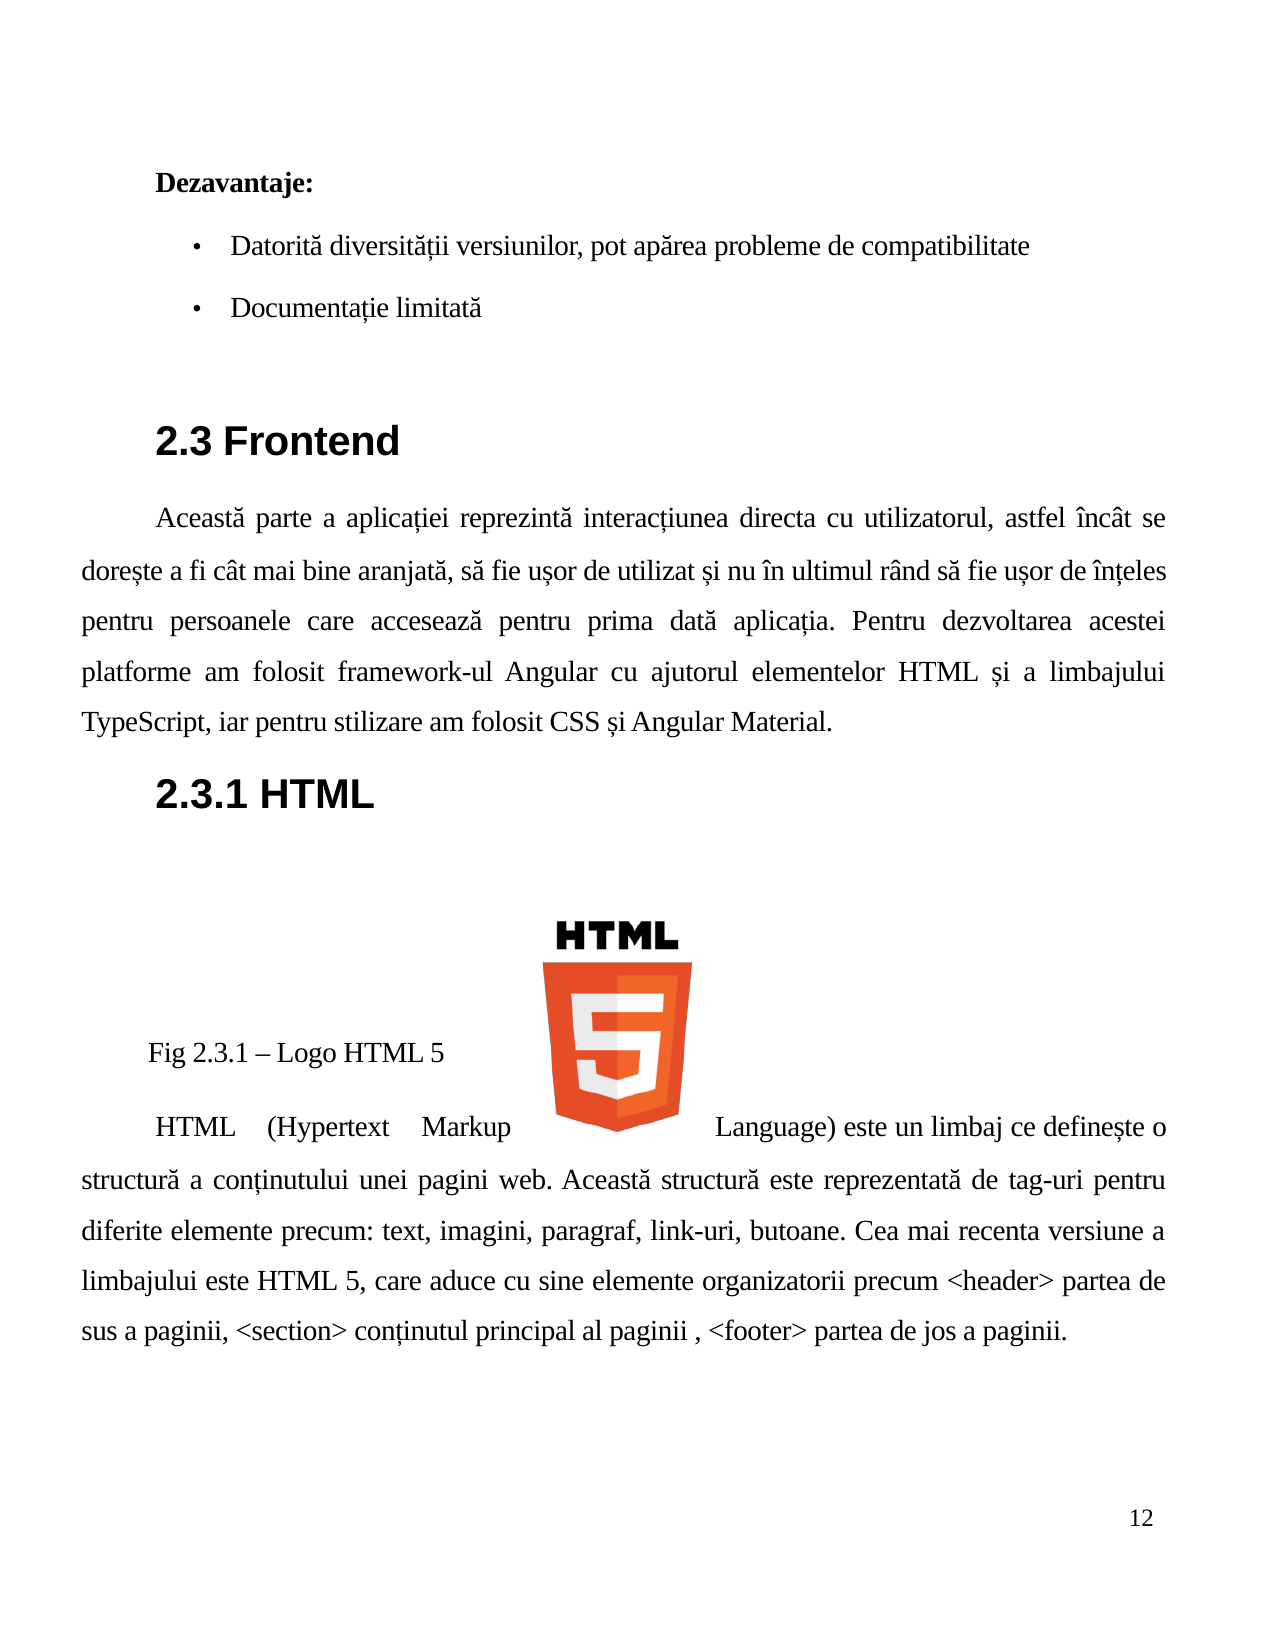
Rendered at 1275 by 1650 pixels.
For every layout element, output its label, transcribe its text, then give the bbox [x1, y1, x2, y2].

text [715, 1036, 1167, 1069]
text HTML (Hypertext Markup Language) este un limbaj ce definește o structură a conținutului unei pagini web. Această structură este reprezentată de tag-uri pentru diferite elemente precum: text, imagini, paragraf, link-uri, butoane. Cea mai recenta versiune a limbajului este HTML 5, care aduce cu sine elemente organizatorii precum <header> partea de sus a paginii, <section> conținutul principal al paginii , <footer> partea de jos a paginii. [81, 1098, 1167, 1347]
subtitle 2.3.1 HTML [81, 769, 1167, 817]
picture [511, 915, 715, 1135]
list Datorită diversității versiunilor, pot apărea probleme de compatibilitate [193, 228, 1167, 261]
text Fig 2.3.1 – Logo HTML 5 [81, 1036, 511, 1069]
text Dezavantaje: [81, 165, 1167, 199]
list Documentație limitată [193, 290, 1167, 323]
text Această parte a aplicației reprezintă interacțiunea directa cu utilizatorul, astfel încât se dorește a fi cât mai bine aranjată, să fie ușor de utilizat și nu în ultimul rând să fie ușor de înțeles pentru persoanele care accesează pentru prima dată aplicația. Pentru dezvoltarea acestei platforme am folosit framework-ul Angular cu ajutorul elementelor HTML și a limbajului TypeScript, iar pentru stilizare am folosit CSS și Angular Material. [81, 488, 1167, 738]
subtitle 2.3 Frontend [81, 416, 1167, 464]
